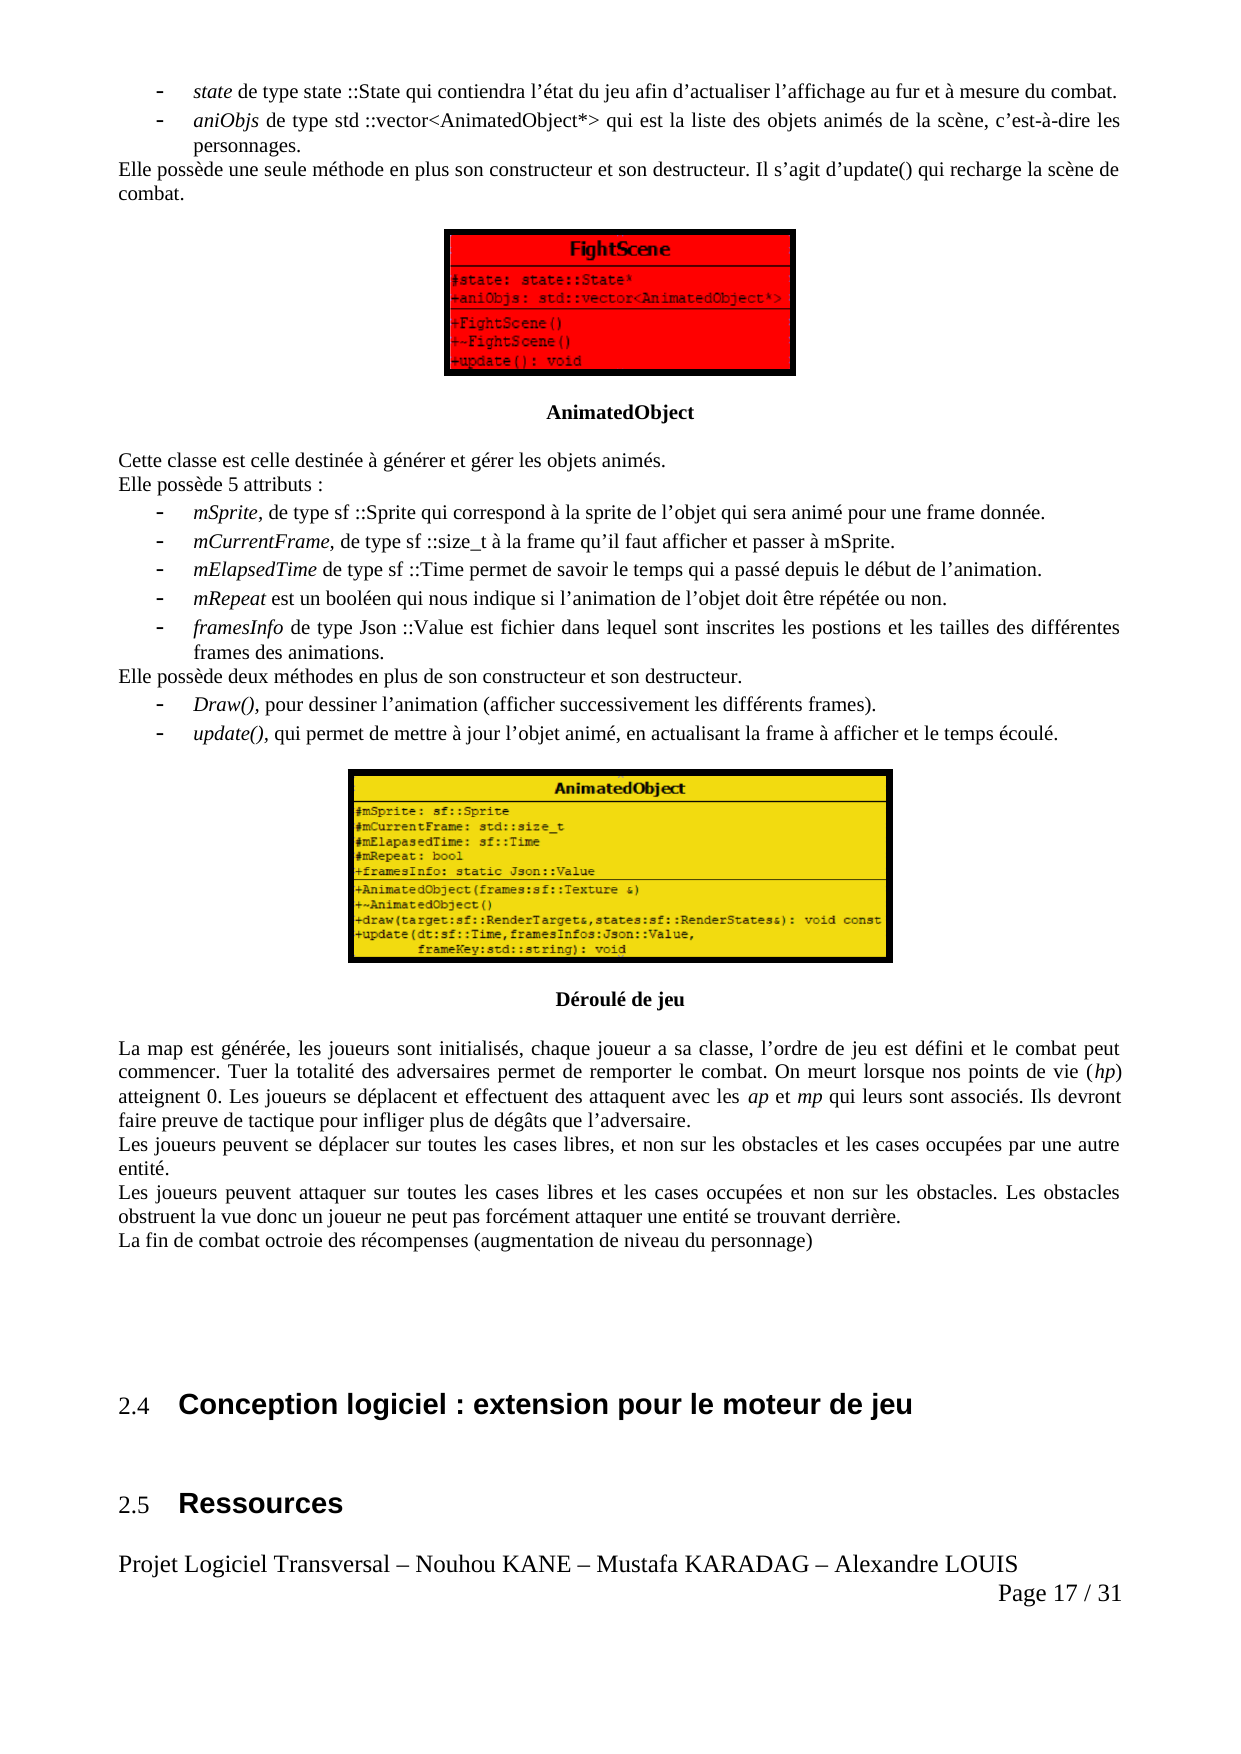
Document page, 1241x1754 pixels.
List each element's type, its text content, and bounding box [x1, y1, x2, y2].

text Elle possède une seule méthode en plus son constructeur et son destructeur. Il s’agit d’update() qui recharge la scène de combat. [118, 157, 1122, 205]
text Cette classe est celle destinée à générer et gérer les objets animés. [118, 448, 1122, 472]
list aniObjs de type std ::vector<AnimatedObject*> qui est la liste des objets animés de la scène, c’est-à-dire les personnages. [156, 104, 1122, 157]
text Elle possède deux méthodes en plus de son constructeur et son destructeur. [118, 664, 1122, 688]
text Les joueurs peuvent attaquer sur toutes les cases libres et les cases occupées et non sur les obstacles. Les obstacles obstruent la vue donc un joueur ne peut pas forcément attaquer une entité se trouvant derrière. [118, 1180, 1122, 1228]
list mSprite, de type sf ::Sprite qui correspond à la sprite de l’objet qui sera animé pour une frame donnée. [156, 496, 1122, 525]
list mRepeat est un booléen qui nous indique si l’animation de l’objet doit être répétée ou non. [156, 582, 1122, 611]
text Les joueurs peuvent se déplacer sur toutes les cases libres, et non sur les obstacles et les cases occupées par une autre entité. [118, 1132, 1122, 1180]
text AnimatedObject [118, 400, 1122, 424]
list Ressources [118, 1486, 1122, 1519]
text Déroulé de jeu [118, 987, 1122, 1011]
text La map est générée, les joueurs sont initialisés, chaque joueur a sa classe, l’ordre de jeu est défini et le combat peut commencer. Tuer la totalité des adversaires permet de remporter le combat. On meurt lorsque nos points de vie (hp) atteignent 0. Les joueurs se déplacent et effectuent des attaquent avec les ap et mp qui leurs sont associés. Ils devront faire preuve de tactique pour infliger plus de dégâts que l’adversaire. [118, 1035, 1122, 1132]
list Draw(), pour dessiner l’animation (afficher successivement les différents frames). [156, 688, 1122, 717]
list Conception logiciel : extension pour le moteur de jeu [118, 1387, 1122, 1421]
text La fin de combat octroie des récompenses (augmentation de niveau du personnage) [118, 1228, 1122, 1252]
list update(), qui permet de mettre à jour l’objet animé, en actualisant la frame à afficher et le temps écoulé. [156, 717, 1122, 745]
list framesInfo de type Json ::Value est fichier dans lequel sont inscrites les postions et les tailles des différentes frames des animations. [156, 611, 1122, 664]
list mCurrentFrame, de type sf ::size_t à la frame qu’il faut afficher et passer à mSprite. [156, 525, 1122, 553]
text Elle possède 5 attributs : [118, 472, 1122, 496]
list state de type state ::State qui contiendra l’état du jeu afin d’actualiser l’affichage au fur et à mesure du combat. [156, 75, 1122, 104]
list mElapsedTime de type sf ::Time permet de savoir le temps qui a passé depuis le début de l’animation. [156, 553, 1122, 582]
